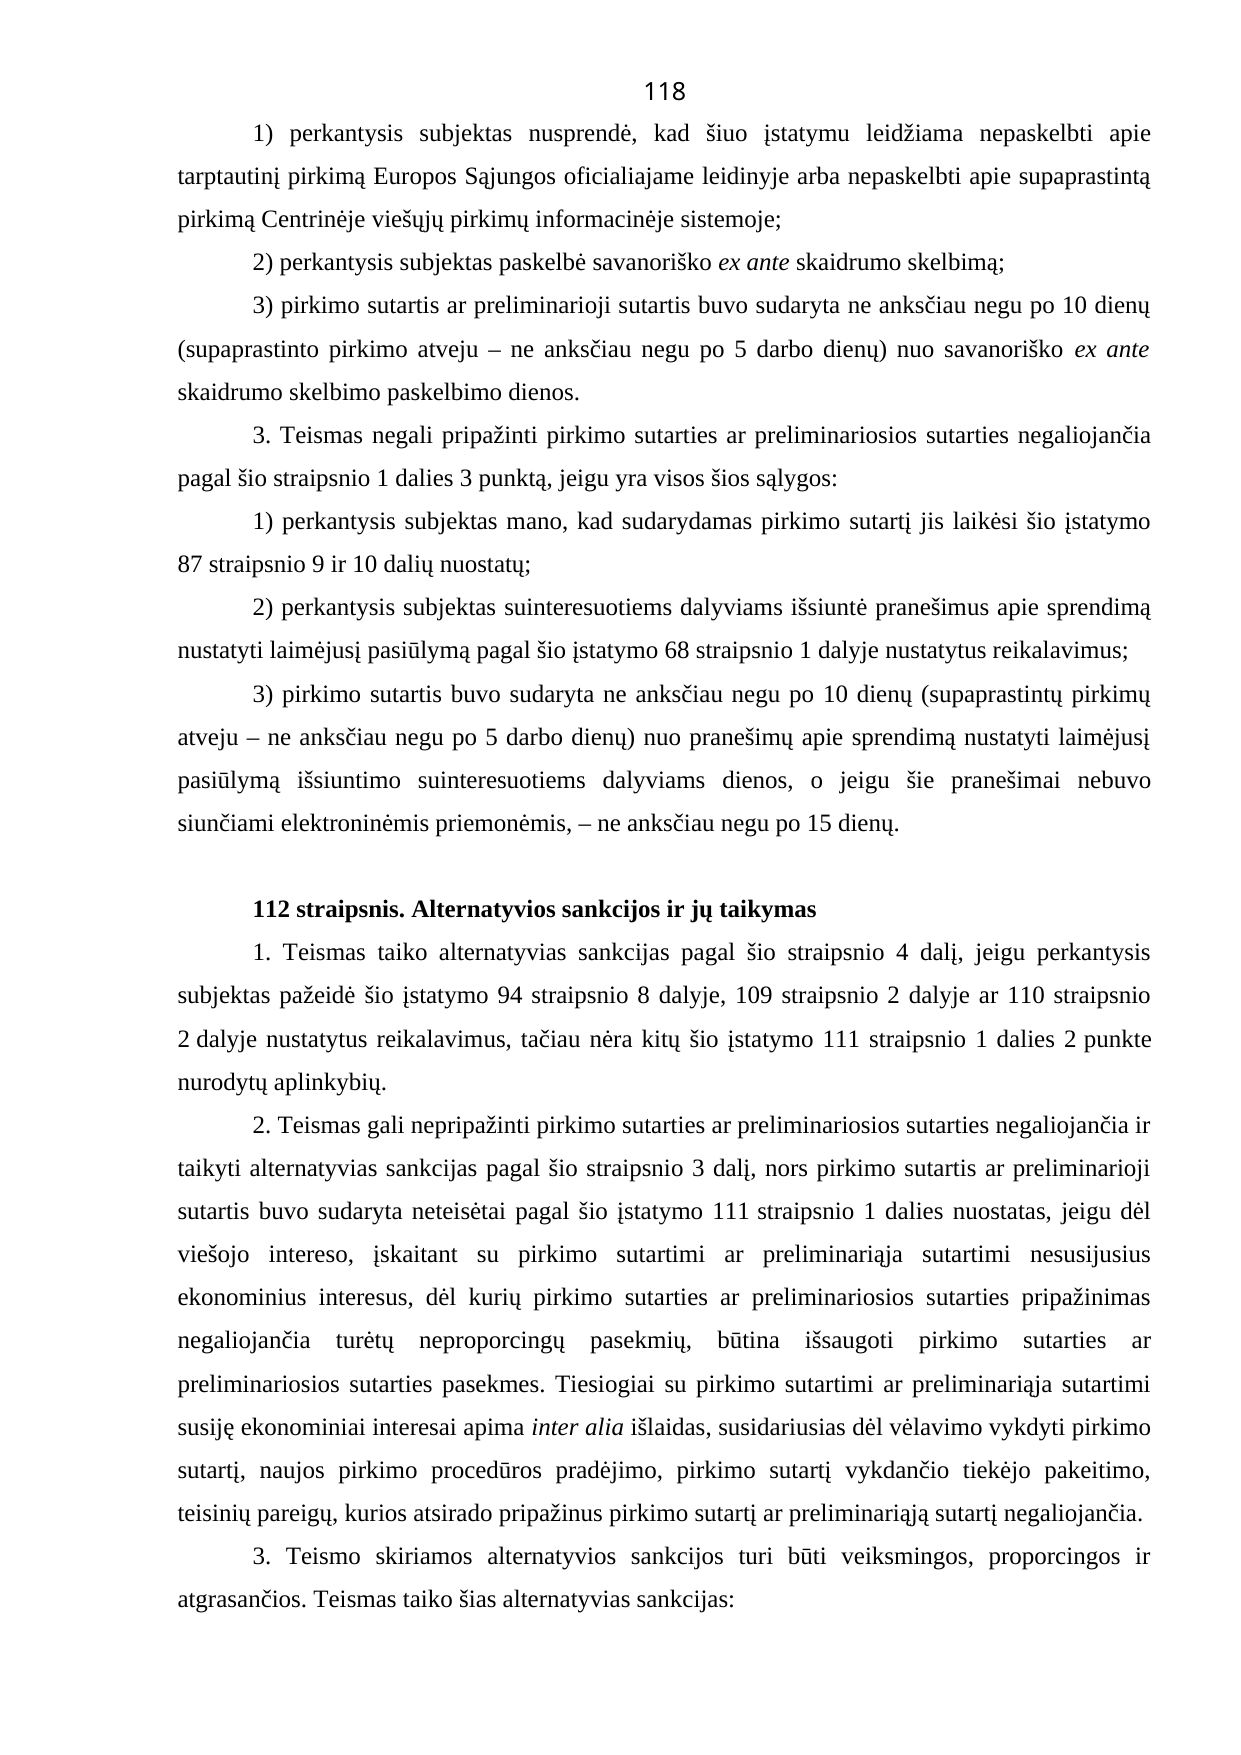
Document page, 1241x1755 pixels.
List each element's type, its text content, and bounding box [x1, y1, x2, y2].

text 112 straipsnis. Alternatyvios sankcijos ir jų taikymas [177, 894, 1152, 923]
text 3) pirkimo sutartis ar preliminarioji sutartis buvo sudaryta ne anksčiau negu po 10 dienų (supaprastinto pirkimo atveju – ne anksčiau negu po 5 darbo dienų) nuo savanoriško ex ante skaidrumo skelbimo paskelbimo dienos. [177, 291, 1152, 406]
text 1) perkantysis subjektas mano, kad sudarydamas pirkimo sutartį jis laikėsi šio įstatymo 87 straipsnio 9 ir 10 dalių nuostatų; [177, 506, 1152, 578]
text 2) perkantysis subjektas suinteresuotiems dalyviams išsiuntė pranešimus apie sprendimą nustatyti laimėjusį pasiūlymą pagal šio įstatymo 68 straipsnio 1 dalyje nustatytus reikalavimus; [177, 592, 1152, 664]
text 2. Teismas gali nepripažinti pirkimo sutarties ar preliminariosios sutarties negaliojančia ir taikyti alternatyvias sankcijas pagal šio straipsnio 3 dalį, nors pirkimo sutartis ar preliminarioji sutartis buvo sudaryta neteisėtai pagal šio įstatymo 111 straipsnio 1 dalies nuostatas, jeigu dėl viešojo intereso, įskaitant su pirkimo sutartimi ar preliminariąja sutartimi nesusijusius ekonominius interesus, dėl kurių pirkimo sutarties ar preliminariosios sutarties pripažinimas negaliojančia turėtų neproporcingų pasekmių, būtina išsaugoti pirkimo sutarties ar preliminariosios sutarties pasekmes. Tiesiogiai su pirkimo sutartimi ar preliminariąja sutartimi susiję ekonominiai interesai apima inter alia išlaidas, susidariusias dėl vėlavimo vykdyti pirkimo sutartį, naujos pirkimo procedūros pradėjimo, pirkimo sutartį vykdančio tiekėjo pakeitimo, teisinių pareigų, kurios atsirado pripažinus pirkimo sutartį ar preliminariąją sutartį negaliojančia. [177, 1110, 1152, 1527]
text 3. Teismo skiriamos alternatyvios sankcijos turi būti veiksmingos, proporcingos ir atgrasančios. Teismas taiko šias alternatyvias sankcijas: [177, 1541, 1152, 1613]
text 2) perkantysis subjektas paskelbė savanoriško ex ante skaidrumo skelbimą; [177, 247, 1152, 276]
text 1. Teismas taiko alternatyvias sankcijas pagal šio straipsnio 4 dalį, jeigu perkantysis subjektas pažeidė šio įstatymo 94 straipsnio 8 dalyje, 109 straipsnio 2 dalyje ar 110 straipsnio 2 dalyje nustatytus reikalavimus, tačiau nėra kitų šio įstatymo 111 straipsnio 1 dalies 2 punkte nurodytų aplinkybių. [177, 937, 1152, 1096]
text 1) perkantysis subjektas nusprendė, kad šiuo įstatymu leidžiama nepaskelbti apie tarptautinį pirkimą Europos Sąjungos oficialiajame leidinyje arba nepaskelbti apie supaprastintą pirkimą Centrinėje viešųjų pirkimų informacinėje sistemoje; [177, 118, 1152, 233]
text 3) pirkimo sutartis buvo sudaryta ne anksčiau negu po 10 dienų (supaprastintų pirkimų atveju – ne anksčiau negu po 5 darbo dienų) nuo pranešimų apie sprendimą nustatyti laimėjusį pasiūlymą išsiuntimo suinteresuotiems dalyviams dienos, o jeigu šie pranešimai nebuvo siunčiami elektroninėmis priemonėmis, – ne anksčiau negu po 15 dienų. [177, 679, 1152, 837]
text 3. Teismas negali pripažinti pirkimo sutarties ar preliminariosios sutarties negaliojančia pagal šio straipsnio 1 dalies 3 punktą, jeigu yra visos šios sąlygos: [177, 420, 1152, 492]
